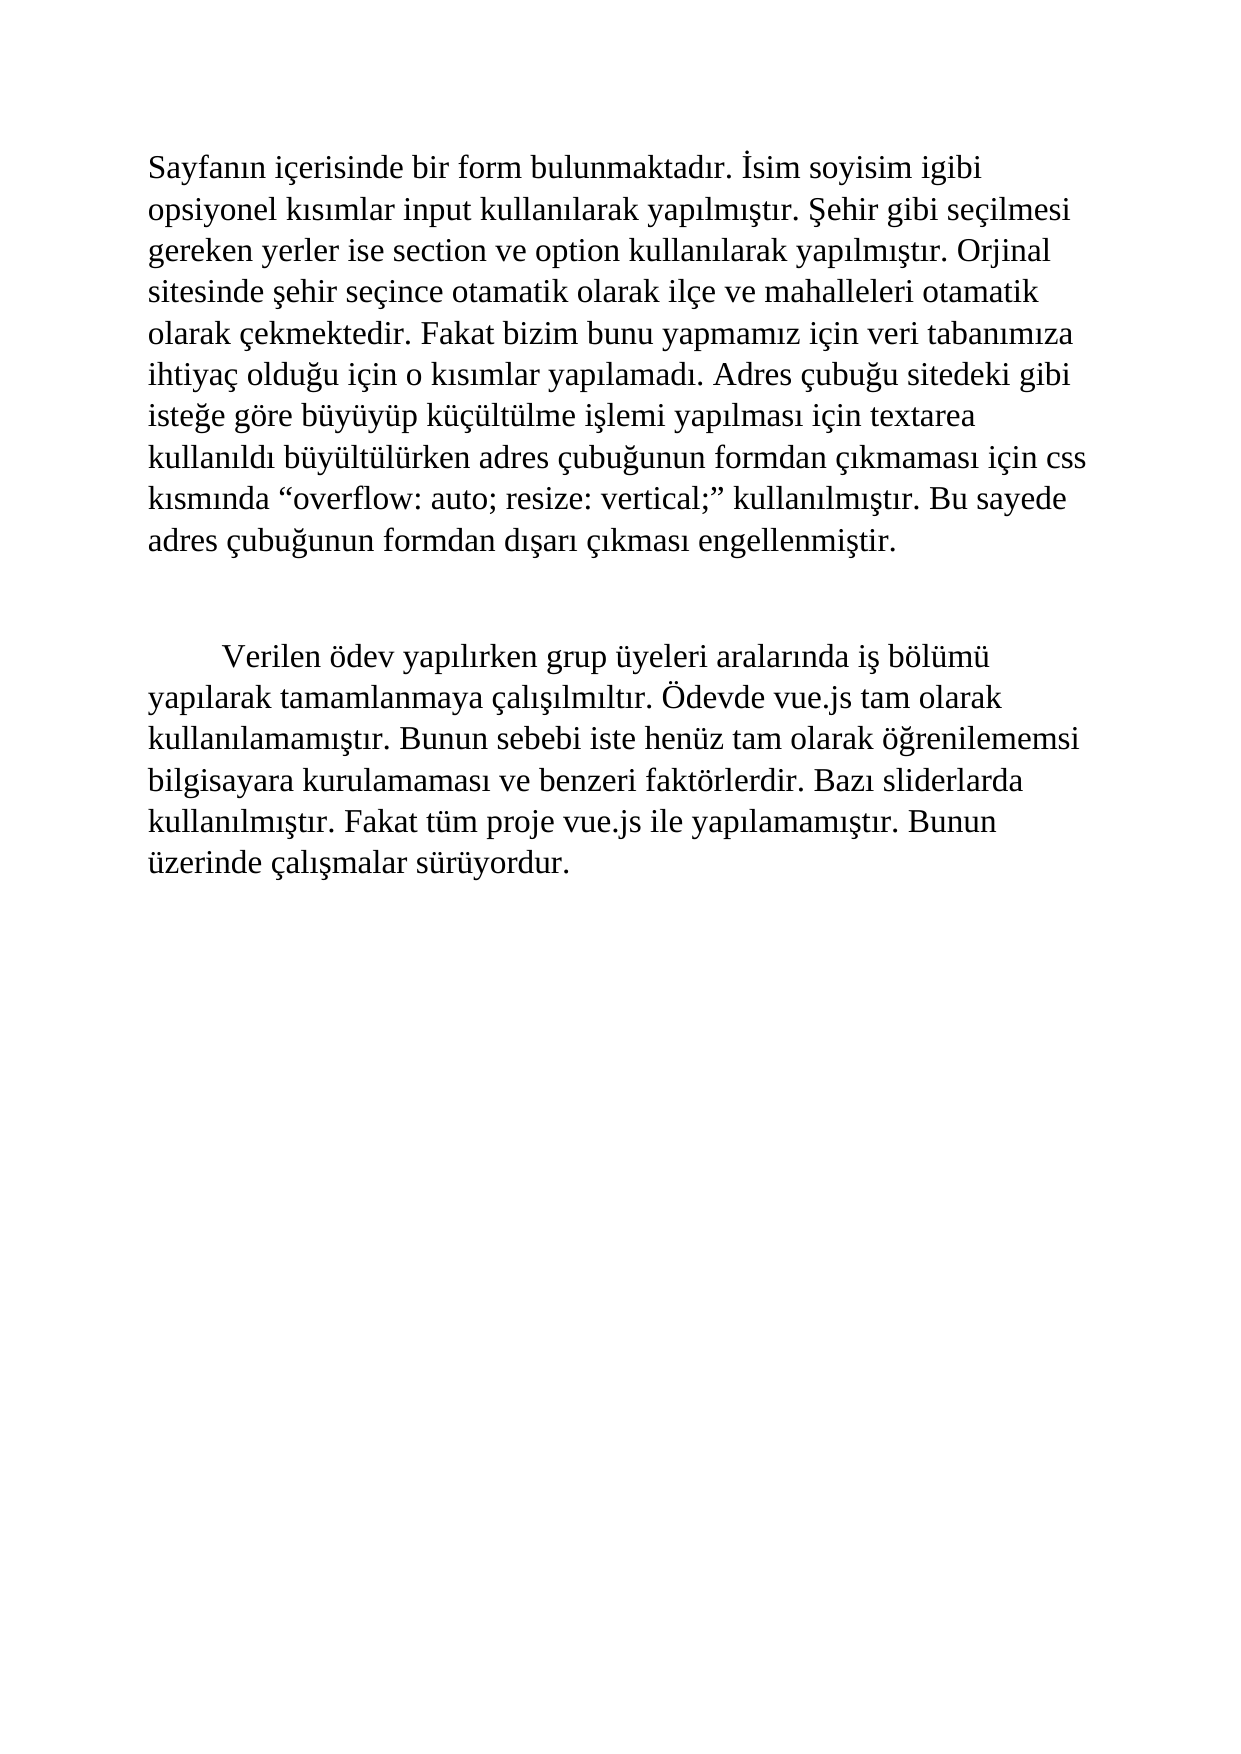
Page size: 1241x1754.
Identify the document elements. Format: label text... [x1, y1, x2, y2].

text Sayfanın içerisinde bir form bulunmaktadır. İsim soyisim igibi opsiyonel kısımlar input kullanılarak yapılmıştır. Şehir gibi seçilmesi gereken yerler ise section ve option kullanılarak yapılmıştır. Orjinal sitesinde şehir seçince otamatik olarak ilçe ve mahalleleri otamatik olarak çekmektedir. Fakat bizim bunu yapmamız için veri tabanımıza ihtiyaç olduğu için o kısımlar yapılamadı. Adres çubuğu sitedeki gibi isteğe göre büyüyüp küçültülme işlemi yapılması için textarea kullanıldı büyültülürken adres çubuğunun formdan çıkmaması için css kısmında “overflow: auto; resize: vertical;” kullanılmıştır. Bu sayede adres çubuğunun formdan dışarı çıkması engellenmiştir. [148, 148, 1093, 558]
text Verilen ödev yapılırken grup üyeleri aralarında iş bölümü yapılarak tamamlanmaya çalışılmıltır. Ödevde vue.js tam olarak kullanılamamıştır. Bunun sebebi iste henüz tam olarak öğrenilememsi bilgisayara kurulamaması ve benzeri faktörlerdir. Bazı sliderlarda kullanılmıştır. Fakat tüm proje vue.js ile yapılamamıştır. Bunun üzerinde çalışmalar sürüyordur. [148, 636, 1093, 881]
